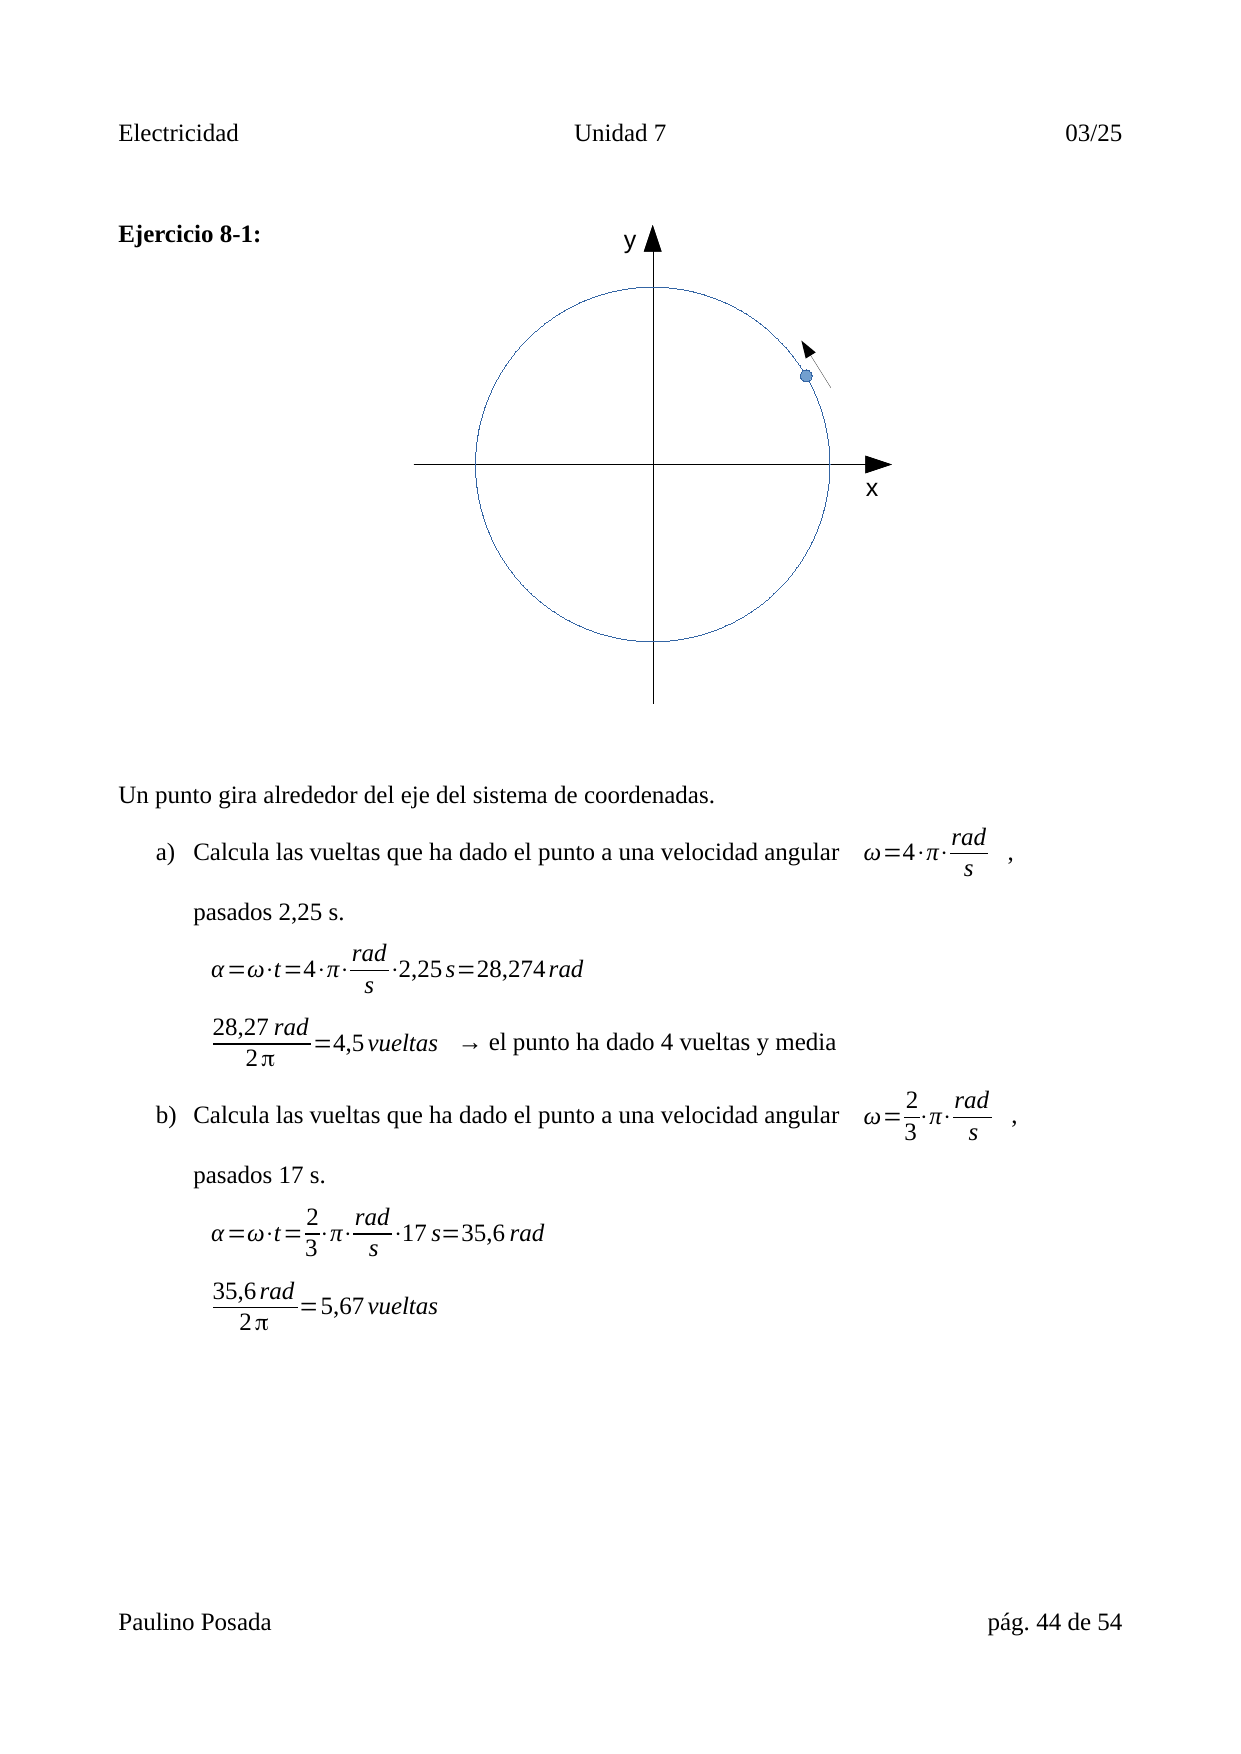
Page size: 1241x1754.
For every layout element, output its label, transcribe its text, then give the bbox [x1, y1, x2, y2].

text Ejercicio 8-1: [118, 219, 1122, 248]
list pasados 2,25 s. [156, 897, 1122, 926]
list → el punto ha dado 4 vueltas y media [156, 1013, 1122, 1073]
text Un punto gira alrededor del eje del sistema de coordenadas. [118, 780, 1122, 809]
list Calcula las vueltas que ha dado el punto a una velocidad angular , [156, 1087, 1122, 1146]
list pasados 17 s. [156, 1161, 1122, 1189]
list Calcula las vueltas que ha dado el punto a una velocidad angular , [156, 823, 1122, 882]
